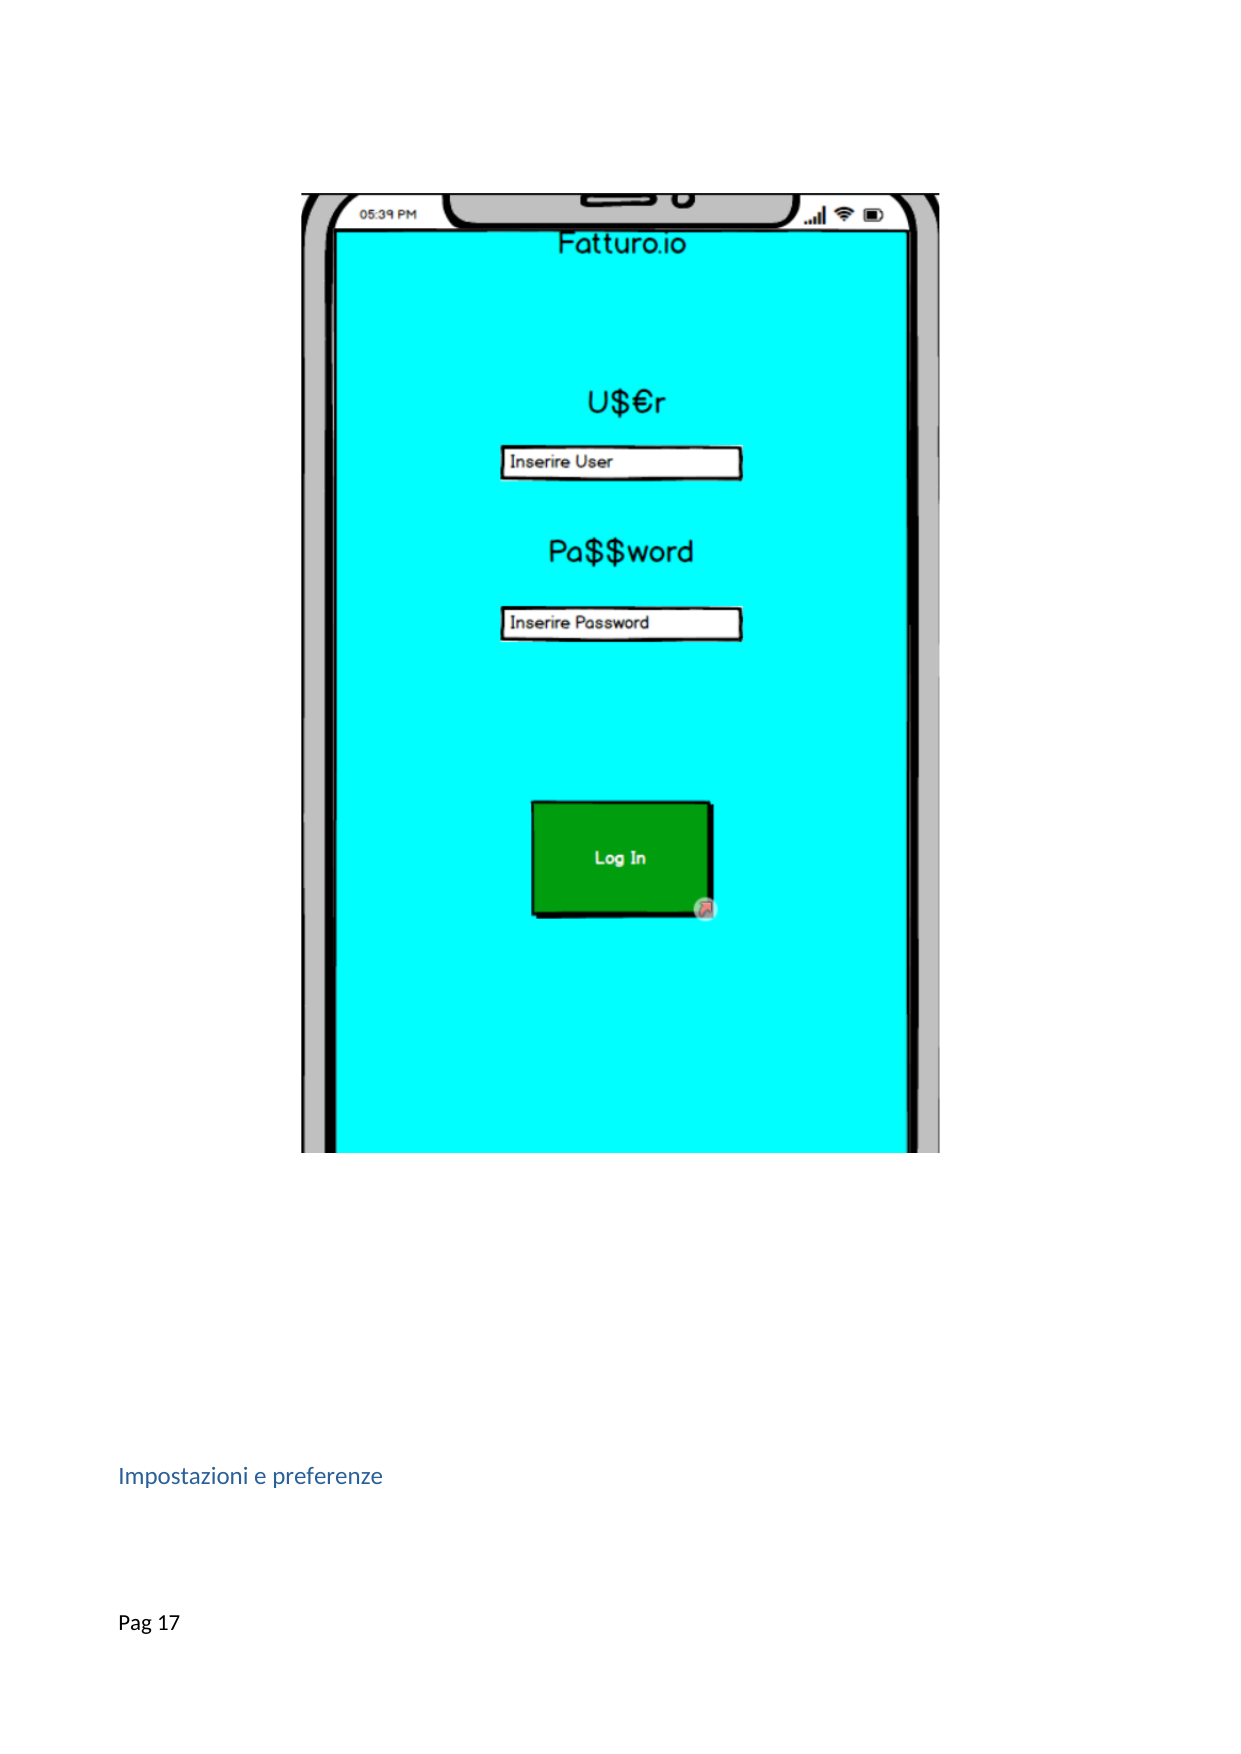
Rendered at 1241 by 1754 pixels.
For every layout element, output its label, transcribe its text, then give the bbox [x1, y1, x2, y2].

picture [301, 193, 940, 1153]
text Impostazioni e preferenze [118, 1460, 1122, 1491]
